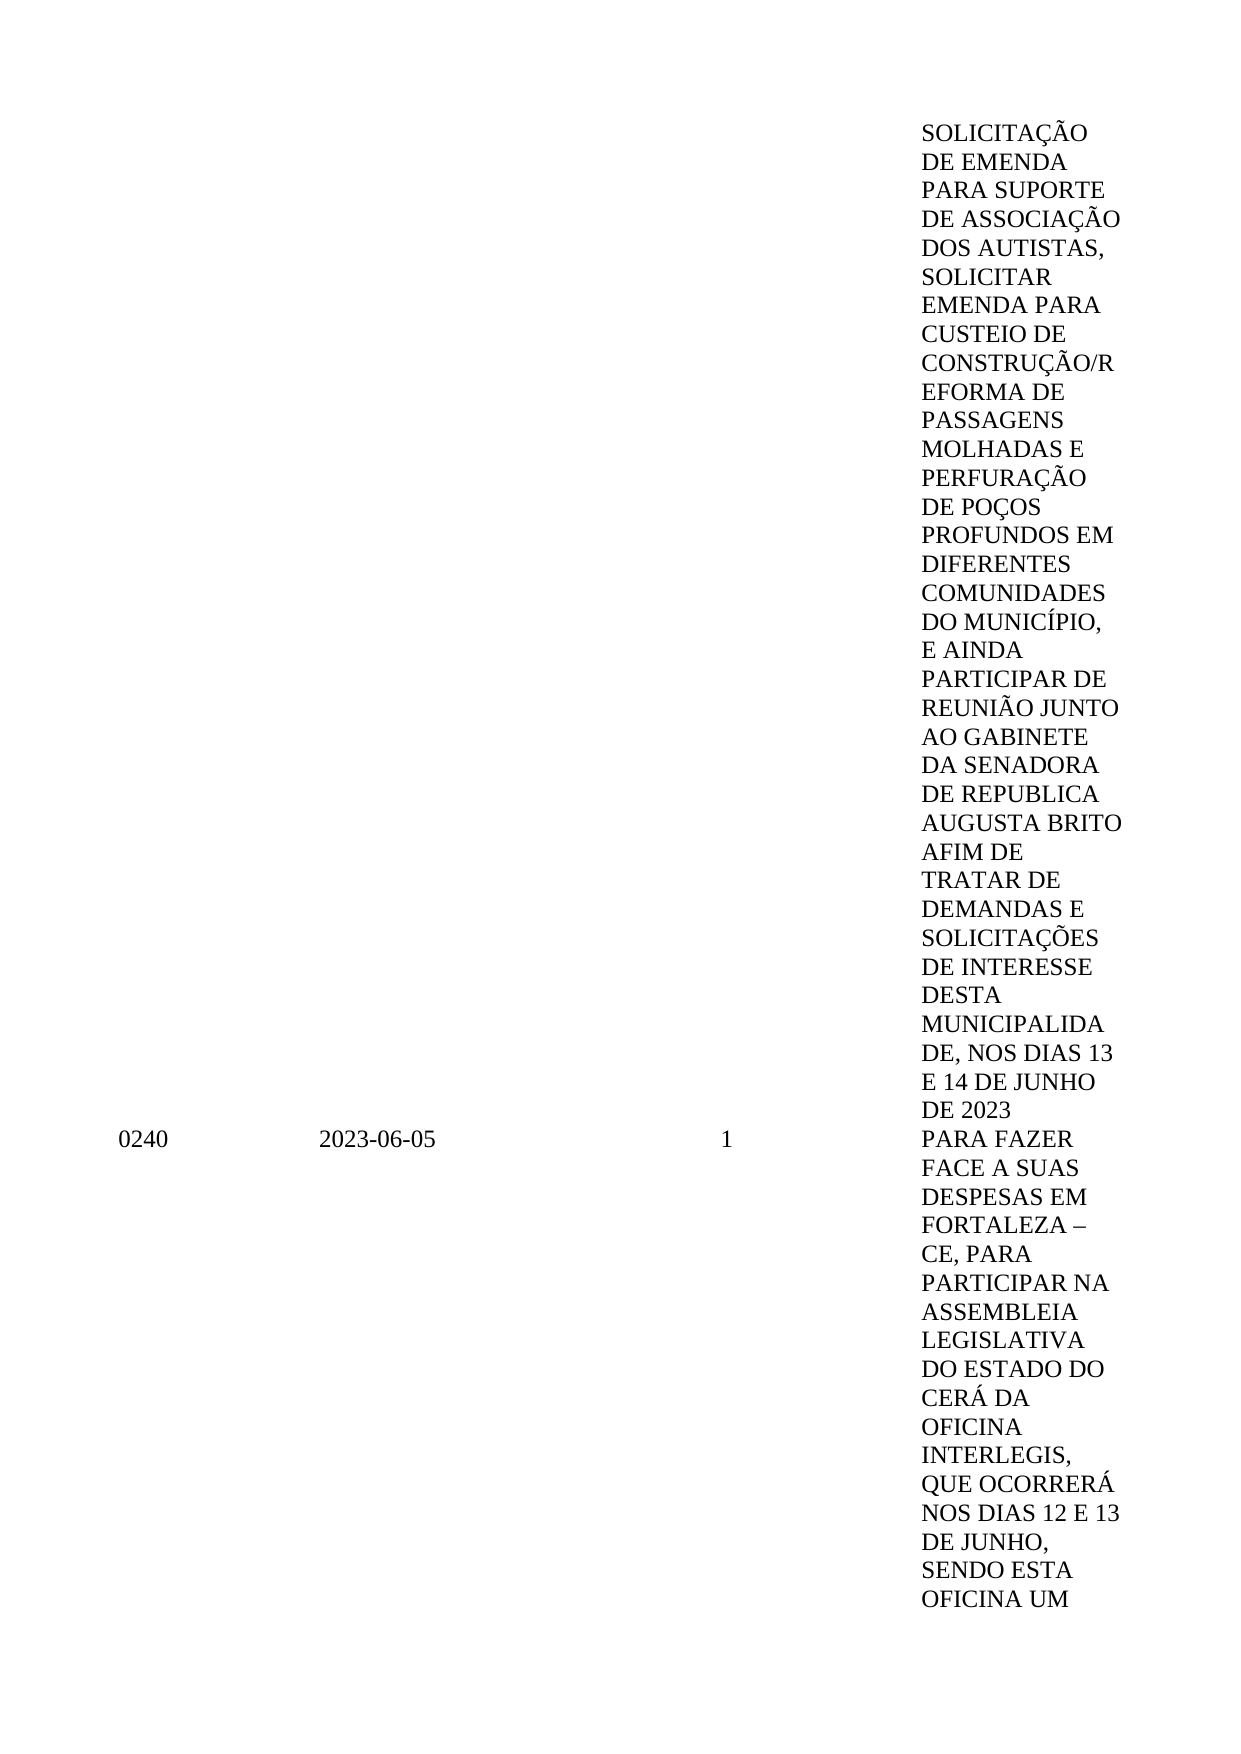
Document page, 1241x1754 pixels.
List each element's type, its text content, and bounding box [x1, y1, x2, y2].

table_cell SOLICITAÇÃO DE EMENDA PARA SUPORTE DE ASSOCIAÇÃO DOS AUTISTAS, SOLICITAR EMENDA PARA CUSTEIO DE CONSTRUÇÃO/REFORMA DE PASSAGENS MOLHADAS E PERFURAÇÃO DE POÇOS PROFUNDOS EM DIFERENTES COMUNIDADES DO MUNICÍPIO, E AINDA PARTICIPAR DE REUNIÃO JUNTO AO GABINETE DA SENADORA DE REPUBLICA AUGUSTA BRITO AFIM DE TRATAR DE DEMANDAS E SOLICITAÇÕES DE INTERESSE DESTA MUNICIPALIDADE, NOS DIAS 13 E 14 DE JUNHO DE 2023 [921, 118, 1122, 1124]
table_cell [520, 118, 720, 1124]
table_cell [520, 1124, 720, 1613]
table_cell PARA FAZER FACE A SUAS DESPESAS EM FORTALEZA –CE, PARA PARTICIPAR NA ASSEMBLEIA LEGISLATIVA DO ESTADO DO CERÁ DA OFICINA INTERLEGIS, QUE OCORRERÁ NOS DIAS 12 E 13 DE JUNHO, SENDO ESTA OFICINA UM [921, 1124, 1122, 1613]
table_cell 0240 [118, 1124, 319, 1613]
table_cell 1 [720, 1124, 921, 1613]
table_cell 2023-06-05 [319, 1124, 519, 1613]
table_cell [720, 118, 921, 1124]
table_cell [319, 118, 519, 1124]
table_cell [118, 118, 319, 1124]
